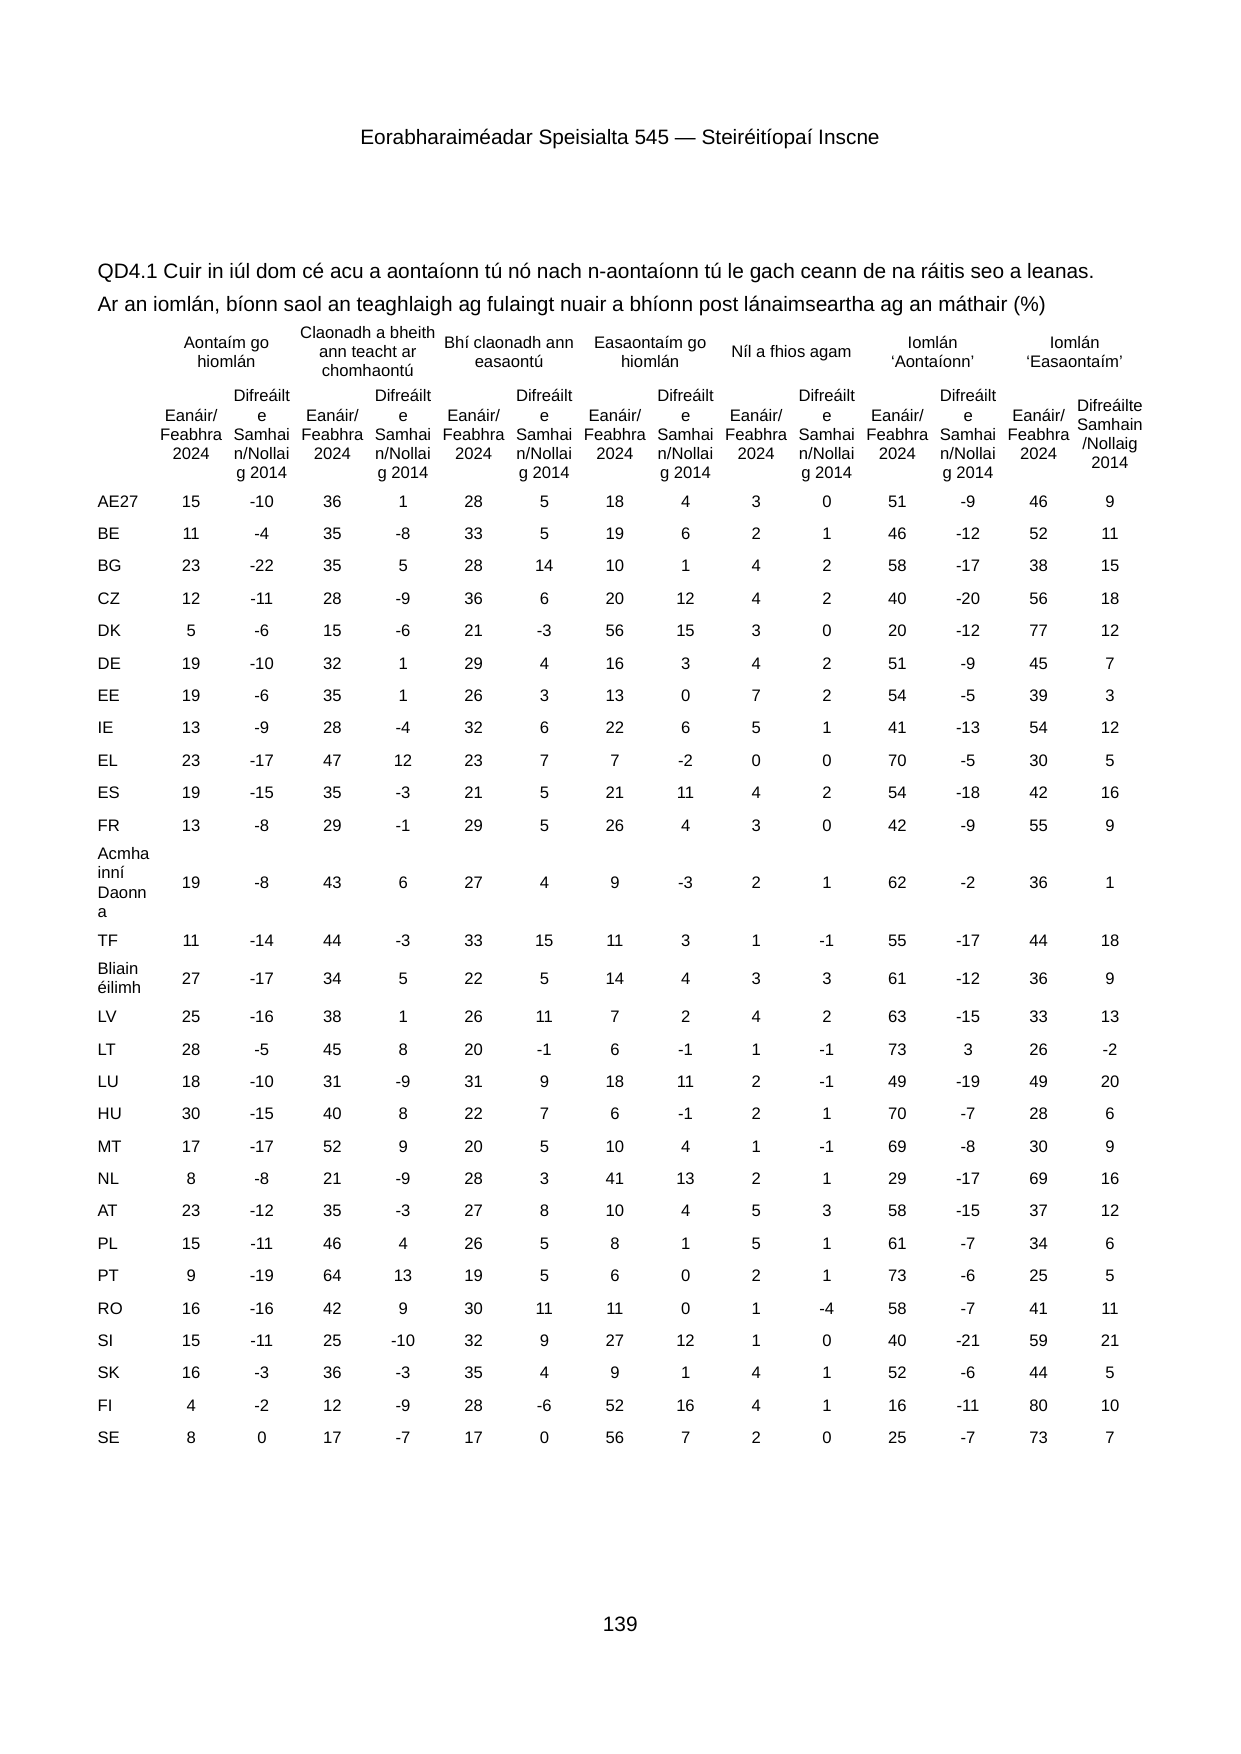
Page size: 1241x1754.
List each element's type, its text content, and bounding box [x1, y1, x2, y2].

table_cell -18 [933, 776, 1003, 809]
table_cell 70 [862, 744, 932, 776]
table_cell 0 [721, 744, 791, 776]
table_cell 5 [509, 956, 579, 1000]
table_cell 17 [438, 1421, 509, 1454]
table_cell Difreáilte Samhain/Nollaig 2014 [933, 383, 1003, 485]
table_cell -12 [933, 517, 1003, 550]
table_cell Aontaím go hiomlán [156, 320, 297, 383]
table_cell Difreáilte Samhain/Nollaig 2014 [368, 383, 438, 485]
table_cell 21 [438, 615, 509, 647]
table_cell [95, 320, 156, 383]
table_cell 73 [862, 1260, 932, 1292]
table_cell 8 [368, 1098, 438, 1130]
table_cell 56 [1003, 582, 1074, 614]
table_cell 2 [721, 1260, 791, 1292]
table_cell 28 [438, 485, 509, 517]
table_cell 1 [368, 1000, 438, 1033]
table_cell 4 [721, 1357, 791, 1389]
table_cell 4 [650, 1195, 721, 1227]
table_cell 46 [1003, 485, 1074, 517]
table_cell [95, 383, 156, 485]
table_cell 2 [721, 1421, 791, 1454]
table_cell 7 [509, 744, 579, 776]
table_cell 12 [297, 1389, 367, 1421]
table_cell 40 [297, 1098, 367, 1130]
table_cell 13 [156, 809, 226, 841]
table_cell 49 [862, 1065, 932, 1097]
table_cell LT [95, 1033, 156, 1065]
table_cell 3 [650, 647, 721, 679]
table_cell 4 [721, 647, 791, 679]
table_cell 1 [791, 841, 862, 924]
table_cell -4 [368, 712, 438, 744]
table_cell -9 [368, 1162, 438, 1195]
table_cell -17 [933, 550, 1003, 582]
table_cell 3 [650, 924, 721, 956]
table_cell 54 [1003, 712, 1074, 744]
table_cell 9 [1074, 485, 1146, 517]
table_cell 15 [1074, 550, 1146, 582]
table_cell 12 [1074, 712, 1146, 744]
table_cell 1 [721, 1292, 791, 1324]
table_cell 6 [1074, 1227, 1146, 1259]
table_cell 36 [297, 485, 367, 517]
table_cell -1 [791, 924, 862, 956]
table_cell 28 [297, 712, 367, 744]
table_cell -10 [368, 1324, 438, 1357]
table_cell 1 [368, 485, 438, 517]
table_cell 15 [156, 485, 226, 517]
table_cell Bhí claonadh ann easaontú [438, 320, 579, 383]
table_cell 61 [862, 956, 932, 1000]
table_cell 36 [1003, 956, 1074, 1000]
table_cell -22 [226, 550, 297, 582]
table_cell 49 [1003, 1065, 1074, 1097]
table_cell 7 [1074, 647, 1146, 679]
table_cell -4 [791, 1292, 862, 1324]
table_cell 4 [721, 1000, 791, 1033]
table_cell -12 [226, 1195, 297, 1227]
table_cell 3 [791, 956, 862, 1000]
table_cell FI [95, 1389, 156, 1421]
table_cell 5 [509, 1130, 579, 1162]
table_cell -3 [368, 776, 438, 809]
table_cell 2 [650, 1000, 721, 1033]
table_cell Eanáir/Feabhra 2024 [862, 383, 932, 485]
table_cell 51 [862, 485, 932, 517]
table_cell 34 [1003, 1227, 1074, 1259]
table_cell 14 [509, 550, 579, 582]
table_cell 15 [297, 615, 367, 647]
table_cell 19 [156, 841, 226, 924]
table_cell 3 [509, 1162, 579, 1195]
table_cell 5 [368, 956, 438, 1000]
table_cell 56 [579, 615, 650, 647]
table_cell 35 [438, 1357, 509, 1389]
table_cell 9 [509, 1065, 579, 1097]
table_cell 30 [1003, 1130, 1074, 1162]
table_cell 40 [862, 582, 932, 614]
table_cell 46 [862, 517, 932, 550]
table_cell 5 [509, 1260, 579, 1292]
table_cell 1 [791, 1357, 862, 1389]
table_cell 3 [721, 956, 791, 1000]
table_cell 22 [438, 956, 509, 1000]
table_cell 21 [297, 1162, 367, 1195]
table_cell -1 [791, 1033, 862, 1065]
table_cell 16 [156, 1357, 226, 1389]
table_cell 58 [862, 1195, 932, 1227]
table_cell 55 [862, 924, 932, 956]
table_cell 1 [791, 1227, 862, 1259]
table_cell 36 [1003, 841, 1074, 924]
table_cell -10 [226, 1065, 297, 1097]
table_cell 69 [862, 1130, 932, 1162]
table_cell 6 [650, 517, 721, 550]
table_cell -1 [650, 1033, 721, 1065]
table_cell -4 [226, 517, 297, 550]
table_header QD4.1 Cuir in iúl dom cé acu a aontaíonn tú nó nach n-aontaíonn tú le gach ceann de na ráitis seo a leanas. [95, 255, 1146, 287]
table_cell Iomlán ‘Aontaíonn’ [862, 320, 1003, 383]
table_cell -3 [509, 615, 579, 647]
table_cell 54 [862, 679, 932, 712]
table_cell 35 [297, 517, 367, 550]
table_cell 8 [579, 1227, 650, 1259]
table_cell 2 [721, 517, 791, 550]
table_cell -9 [368, 1065, 438, 1097]
table_cell 8 [156, 1162, 226, 1195]
table_cell 13 [156, 712, 226, 744]
table_cell -2 [933, 841, 1003, 924]
table_cell 2 [721, 841, 791, 924]
table_cell 0 [791, 1421, 862, 1454]
table_cell 4 [368, 1227, 438, 1259]
table_cell 7 [1074, 1421, 1146, 1454]
table_cell 9 [579, 841, 650, 924]
table_cell 58 [862, 1292, 932, 1324]
table_cell 28 [1003, 1098, 1074, 1130]
table_cell 34 [297, 956, 367, 1000]
table_cell 3 [721, 485, 791, 517]
table_cell 9 [1074, 1130, 1146, 1162]
table_cell 4 [650, 956, 721, 1000]
table_cell 6 [509, 582, 579, 614]
table_cell 19 [579, 517, 650, 550]
table_cell -5 [933, 679, 1003, 712]
table_cell 13 [650, 1162, 721, 1195]
table_cell 20 [862, 615, 932, 647]
table_cell 6 [509, 712, 579, 744]
table_cell 26 [438, 1227, 509, 1259]
table_cell 28 [438, 1162, 509, 1195]
table_cell 4 [650, 1130, 721, 1162]
table_cell -8 [226, 1162, 297, 1195]
table_cell MT [95, 1130, 156, 1162]
table_cell 0 [650, 1292, 721, 1324]
table_cell 5 [368, 550, 438, 582]
table_cell Eanáir/Feabhra 2024 [156, 383, 226, 485]
table_cell 25 [297, 1324, 367, 1357]
table_cell -8 [368, 517, 438, 550]
table_cell 16 [650, 1389, 721, 1421]
table_cell 61 [862, 1227, 932, 1259]
table_cell 5 [509, 517, 579, 550]
table_cell LV [95, 1000, 156, 1033]
table_cell 12 [156, 582, 226, 614]
table_cell -15 [226, 776, 297, 809]
table_cell 0 [650, 1260, 721, 1292]
table_cell -20 [933, 582, 1003, 614]
table_cell Easaontaím go hiomlán [579, 320, 721, 383]
table_cell 18 [1074, 582, 1146, 614]
table_cell -10 [226, 485, 297, 517]
table_cell 5 [509, 485, 579, 517]
table_cell 1 [791, 1098, 862, 1130]
table_cell 4 [509, 841, 579, 924]
table_cell 73 [862, 1033, 932, 1065]
table_cell -19 [226, 1260, 297, 1292]
table_cell -3 [368, 1195, 438, 1227]
table_cell 33 [1003, 1000, 1074, 1033]
table_cell SE [95, 1421, 156, 1454]
table_cell -7 [368, 1421, 438, 1454]
table_cell 11 [1074, 1292, 1146, 1324]
table_cell 1 [650, 1227, 721, 1259]
table_cell 11 [579, 1292, 650, 1324]
table_cell 23 [156, 550, 226, 582]
table_cell 2 [721, 1065, 791, 1097]
table_cell -17 [933, 1162, 1003, 1195]
table_cell 52 [297, 1130, 367, 1162]
table_cell 11 [650, 1065, 721, 1097]
table_cell 5 [509, 809, 579, 841]
table_cell 44 [297, 924, 367, 956]
table_cell -6 [226, 679, 297, 712]
table_cell 8 [368, 1033, 438, 1065]
table_cell 4 [509, 647, 579, 679]
table_cell -1 [368, 809, 438, 841]
table_cell 11 [509, 1292, 579, 1324]
table_cell 12 [368, 744, 438, 776]
table_cell Bliain éilimh [95, 956, 156, 1000]
table_cell 35 [297, 1195, 367, 1227]
table_cell 23 [156, 744, 226, 776]
table_cell -2 [226, 1389, 297, 1421]
table_cell -17 [226, 956, 297, 1000]
table_cell 11 [156, 924, 226, 956]
table_cell -17 [226, 744, 297, 776]
table_cell 1 [368, 647, 438, 679]
table_cell 5 [1074, 1260, 1146, 1292]
table_cell 11 [509, 1000, 579, 1033]
table_cell 30 [438, 1292, 509, 1324]
table_cell 13 [368, 1260, 438, 1292]
table_cell -15 [226, 1098, 297, 1130]
table_cell Difreáilte Samhain/Nollaig 2014 [226, 383, 297, 485]
table_cell 6 [579, 1033, 650, 1065]
table_cell 18 [579, 1065, 650, 1097]
table_cell 5 [721, 1195, 791, 1227]
table_cell 18 [579, 485, 650, 517]
table_cell 1 [791, 712, 862, 744]
table_cell 17 [156, 1130, 226, 1162]
table_cell 73 [1003, 1421, 1074, 1454]
table_cell 2 [791, 647, 862, 679]
table_cell -7 [933, 1421, 1003, 1454]
table_cell 27 [438, 841, 509, 924]
table_cell Claonadh a bheith ann teacht ar chomhaontú [297, 320, 438, 383]
table_cell -7 [933, 1227, 1003, 1259]
table_cell Difreáilte Samhain/Nollaig 2014 [1074, 383, 1146, 485]
table_cell Eanáir/Feabhra 2024 [297, 383, 367, 485]
table_cell 6 [368, 841, 438, 924]
table_cell 63 [862, 1000, 932, 1033]
table_cell 0 [226, 1421, 297, 1454]
table_cell SK [95, 1357, 156, 1389]
table_cell 16 [1074, 776, 1146, 809]
table_cell 3 [933, 1033, 1003, 1065]
table_cell 42 [1003, 776, 1074, 809]
table_cell 0 [791, 809, 862, 841]
table_cell 20 [438, 1130, 509, 1162]
table_cell 5 [509, 1227, 579, 1259]
table_cell 0 [791, 485, 862, 517]
table_cell -17 [226, 1130, 297, 1162]
table_cell HU [95, 1098, 156, 1130]
table_cell 27 [438, 1195, 509, 1227]
table_cell 8 [509, 1195, 579, 1227]
table_cell 7 [650, 1421, 721, 1454]
table_cell -3 [226, 1357, 297, 1389]
table_cell 2 [791, 582, 862, 614]
table_cell Difreáilte Samhain/Nollaig 2014 [791, 383, 862, 485]
table_cell 2 [791, 550, 862, 582]
table_cell 16 [579, 647, 650, 679]
table_cell 1 [721, 1324, 791, 1357]
table_cell 2 [721, 1162, 791, 1195]
table_cell -3 [368, 1357, 438, 1389]
table_cell 11 [1074, 517, 1146, 550]
table_cell Níl a fhios agam [721, 320, 862, 383]
table_cell 4 [650, 485, 721, 517]
table_cell -10 [226, 647, 297, 679]
table_cell 4 [721, 550, 791, 582]
table_cell PL [95, 1227, 156, 1259]
table_cell -12 [933, 956, 1003, 1000]
table_cell 13 [579, 679, 650, 712]
table_cell 26 [1003, 1033, 1074, 1065]
table_cell 62 [862, 841, 932, 924]
table_cell 7 [721, 679, 791, 712]
table_cell Difreáilte Samhain/Nollaig 2014 [650, 383, 721, 485]
table_cell TF [95, 924, 156, 956]
table_cell 12 [1074, 1195, 1146, 1227]
table_cell 22 [438, 1098, 509, 1130]
table_cell 80 [1003, 1389, 1074, 1421]
table_cell DE [95, 647, 156, 679]
table_cell 28 [438, 550, 509, 582]
table_cell 43 [297, 841, 367, 924]
table_cell 15 [156, 1227, 226, 1259]
table_cell 26 [438, 679, 509, 712]
table_cell 23 [156, 1195, 226, 1227]
table_cell 10 [579, 1130, 650, 1162]
table_cell -5 [933, 744, 1003, 776]
table_cell 45 [297, 1033, 367, 1065]
table_cell 1 [721, 1033, 791, 1065]
table_cell -6 [509, 1389, 579, 1421]
table_cell -19 [933, 1065, 1003, 1097]
table_cell 27 [579, 1324, 650, 1357]
table_cell 32 [438, 1324, 509, 1357]
table_cell -6 [226, 615, 297, 647]
table_cell 1 [791, 1260, 862, 1292]
table_cell 35 [297, 679, 367, 712]
table_cell 2 [791, 679, 862, 712]
table_cell 11 [650, 776, 721, 809]
table_cell 31 [438, 1065, 509, 1097]
table_cell 0 [791, 615, 862, 647]
table_cell 2 [791, 1000, 862, 1033]
table_cell 6 [579, 1260, 650, 1292]
table_cell 26 [438, 1000, 509, 1033]
table_cell 7 [509, 1098, 579, 1130]
table_cell -1 [650, 1098, 721, 1130]
table_cell -2 [1074, 1033, 1146, 1065]
table_cell 3 [1074, 679, 1146, 712]
table_cell 10 [579, 1195, 650, 1227]
table_cell -16 [226, 1292, 297, 1324]
table_cell AT [95, 1195, 156, 1227]
table_cell 19 [438, 1260, 509, 1292]
table_cell 5 [721, 1227, 791, 1259]
table_cell 8 [156, 1421, 226, 1454]
table_cell -12 [933, 615, 1003, 647]
table_cell 19 [156, 647, 226, 679]
table_cell 29 [438, 809, 509, 841]
table_cell 14 [579, 956, 650, 1000]
table_cell 1 [791, 1389, 862, 1421]
table_cell 15 [156, 1324, 226, 1357]
table_cell 77 [1003, 615, 1074, 647]
table_cell 6 [579, 1098, 650, 1130]
table_cell 29 [297, 809, 367, 841]
table_cell 9 [509, 1324, 579, 1357]
table_cell 46 [297, 1227, 367, 1259]
table_cell 12 [650, 1324, 721, 1357]
table_cell 27 [156, 956, 226, 1000]
table_cell 20 [579, 582, 650, 614]
table_cell 36 [297, 1357, 367, 1389]
table_cell -9 [933, 809, 1003, 841]
table_cell -9 [226, 712, 297, 744]
table_cell -15 [933, 1000, 1003, 1033]
table_cell 4 [156, 1389, 226, 1421]
table_cell 55 [1003, 809, 1074, 841]
table_cell 38 [1003, 550, 1074, 582]
table_cell -17 [933, 924, 1003, 956]
table_cell 1 [721, 924, 791, 956]
table_cell 0 [791, 1324, 862, 1357]
table_cell 9 [1074, 956, 1146, 1000]
table_cell Eanáir/Feabhra 2024 [721, 383, 791, 485]
table_cell -8 [933, 1130, 1003, 1162]
table_cell Difreáilte Samhain/Nollaig 2014 [509, 383, 579, 485]
table_cell 16 [1074, 1162, 1146, 1195]
table_cell 54 [862, 776, 932, 809]
table_cell 56 [579, 1421, 650, 1454]
table_cell 3 [791, 1195, 862, 1227]
table_cell 30 [156, 1098, 226, 1130]
table_cell 18 [1074, 924, 1146, 956]
table_cell -7 [933, 1098, 1003, 1130]
table_cell PT [95, 1260, 156, 1292]
table_cell 35 [297, 776, 367, 809]
table_cell 1 [368, 679, 438, 712]
table_cell 5 [1074, 1357, 1146, 1389]
table_cell 13 [1074, 1000, 1146, 1033]
table_cell 2 [791, 776, 862, 809]
table_cell 1 [721, 1130, 791, 1162]
table_cell 7 [579, 744, 650, 776]
table_cell 41 [862, 712, 932, 744]
table_cell 32 [297, 647, 367, 679]
table_cell -13 [933, 712, 1003, 744]
table_cell FR [95, 809, 156, 841]
table_cell 33 [438, 517, 509, 550]
table_cell 2 [721, 1098, 791, 1130]
table_cell 1 [791, 517, 862, 550]
table_cell 38 [297, 1000, 367, 1033]
table_cell SI [95, 1324, 156, 1357]
table_cell -1 [791, 1065, 862, 1097]
table_cell 15 [509, 924, 579, 956]
table_cell 6 [650, 712, 721, 744]
table_cell EE [95, 679, 156, 712]
table_cell 69 [1003, 1162, 1074, 1195]
table_cell 41 [1003, 1292, 1074, 1324]
table_cell -16 [226, 1000, 297, 1033]
table_cell 17 [297, 1421, 367, 1454]
table_cell 12 [1074, 615, 1146, 647]
table_cell 70 [862, 1098, 932, 1130]
table_cell 39 [1003, 679, 1074, 712]
table_cell -9 [933, 647, 1003, 679]
table_cell 9 [368, 1130, 438, 1162]
table_cell 35 [297, 550, 367, 582]
table_cell 19 [156, 679, 226, 712]
table_cell 1 [1074, 841, 1146, 924]
table_cell 52 [862, 1357, 932, 1389]
table_cell 36 [438, 582, 509, 614]
table_cell 0 [650, 679, 721, 712]
table_cell -15 [933, 1195, 1003, 1227]
table_cell 19 [156, 776, 226, 809]
table_cell 11 [579, 924, 650, 956]
table_cell 58 [862, 550, 932, 582]
table_cell 16 [156, 1292, 226, 1324]
table_cell -6 [933, 1260, 1003, 1292]
table_cell 21 [579, 776, 650, 809]
table_cell NL [95, 1162, 156, 1195]
table_cell -9 [933, 485, 1003, 517]
table_cell 21 [1074, 1324, 1146, 1357]
table_cell 30 [1003, 744, 1074, 776]
table_cell 4 [721, 582, 791, 614]
table_cell 59 [1003, 1324, 1074, 1357]
table_cell -6 [368, 615, 438, 647]
table_cell 3 [509, 679, 579, 712]
table_cell -5 [226, 1033, 297, 1065]
table_cell 52 [1003, 517, 1074, 550]
table_cell IE [95, 712, 156, 744]
table_cell 5 [1074, 744, 1146, 776]
table_cell -11 [226, 1324, 297, 1357]
table_cell Iomlán ‘Easaontaím’ [1003, 320, 1146, 383]
table_cell 9 [368, 1292, 438, 1324]
table_cell 4 [721, 1389, 791, 1421]
table_cell -14 [226, 924, 297, 956]
table_cell 20 [1074, 1065, 1146, 1097]
table_cell 47 [297, 744, 367, 776]
table_cell -7 [933, 1292, 1003, 1324]
table_cell 4 [650, 809, 721, 841]
table_cell 51 [862, 647, 932, 679]
table_cell 10 [1074, 1389, 1146, 1421]
table_cell 4 [509, 1357, 579, 1389]
table_cell 11 [156, 517, 226, 550]
table_cell 42 [862, 809, 932, 841]
table_cell BE [95, 517, 156, 550]
table_cell 4 [721, 776, 791, 809]
table_cell 28 [297, 582, 367, 614]
table_cell 9 [156, 1260, 226, 1292]
table_cell 28 [438, 1389, 509, 1421]
table_cell 31 [297, 1065, 367, 1097]
table_cell 32 [438, 712, 509, 744]
table_cell Ar an iomlán, bíonn saol an teaghlaigh ag fulaingt nuair a bhíonn post lánaimseartha ag an máthair (%) [95, 288, 1146, 320]
table_cell 40 [862, 1324, 932, 1357]
table_cell 1 [791, 1162, 862, 1195]
table_cell 25 [862, 1421, 932, 1454]
table_cell 3 [721, 809, 791, 841]
table_cell Eanáir/Feabhra 2024 [579, 383, 650, 485]
table_cell 45 [1003, 647, 1074, 679]
table_cell -21 [933, 1324, 1003, 1357]
table_cell 7 [579, 1000, 650, 1033]
table_cell 28 [156, 1033, 226, 1065]
table_cell 44 [1003, 924, 1074, 956]
table_cell 26 [579, 809, 650, 841]
table_cell CZ [95, 582, 156, 614]
table_cell 37 [1003, 1195, 1074, 1227]
table_cell -11 [226, 1227, 297, 1259]
table_cell Acmhainní Daonna [95, 841, 156, 924]
table_cell 1 [650, 1357, 721, 1389]
table_cell Eanáir/Feabhra 2024 [1003, 383, 1074, 485]
table_cell -9 [368, 582, 438, 614]
table_cell 1 [650, 550, 721, 582]
table_cell 6 [1074, 1098, 1146, 1130]
table_cell 9 [1074, 809, 1146, 841]
table_cell 0 [791, 744, 862, 776]
table_cell 44 [1003, 1357, 1074, 1389]
table_cell -11 [226, 582, 297, 614]
table_cell RO [95, 1292, 156, 1324]
table_cell 5 [509, 776, 579, 809]
table_cell Eanáir/Feabhra 2024 [438, 383, 509, 485]
table_cell 33 [438, 924, 509, 956]
table_cell 10 [579, 550, 650, 582]
table_cell -3 [368, 924, 438, 956]
table_cell -8 [226, 809, 297, 841]
table_cell 5 [721, 712, 791, 744]
table_cell 18 [156, 1065, 226, 1097]
table_cell 23 [438, 744, 509, 776]
table_cell -8 [226, 841, 297, 924]
table_cell -11 [933, 1389, 1003, 1421]
table_cell -9 [368, 1389, 438, 1421]
table_cell 29 [438, 647, 509, 679]
table_cell 16 [862, 1389, 932, 1421]
table_cell 15 [650, 615, 721, 647]
table_cell LU [95, 1065, 156, 1097]
table_cell BG [95, 550, 156, 582]
table_cell 3 [721, 615, 791, 647]
table_cell -2 [650, 744, 721, 776]
table_cell 12 [650, 582, 721, 614]
table_cell -1 [509, 1033, 579, 1065]
table_cell 25 [1003, 1260, 1074, 1292]
table_cell 29 [862, 1162, 932, 1195]
table_cell 0 [509, 1421, 579, 1454]
table_cell 64 [297, 1260, 367, 1292]
table_cell 42 [297, 1292, 367, 1324]
table_cell 20 [438, 1033, 509, 1065]
table_cell 22 [579, 712, 650, 744]
table_cell 25 [156, 1000, 226, 1033]
table_cell -6 [933, 1357, 1003, 1389]
table_cell 21 [438, 776, 509, 809]
table_cell EL [95, 744, 156, 776]
table_cell 5 [156, 615, 226, 647]
table_cell -3 [650, 841, 721, 924]
table_cell DK [95, 615, 156, 647]
table_cell 52 [579, 1389, 650, 1421]
table_cell 9 [579, 1357, 650, 1389]
table_cell AE27 [95, 485, 156, 517]
table_cell -1 [791, 1130, 862, 1162]
table_cell ES [95, 776, 156, 809]
table_cell 41 [579, 1162, 650, 1195]
